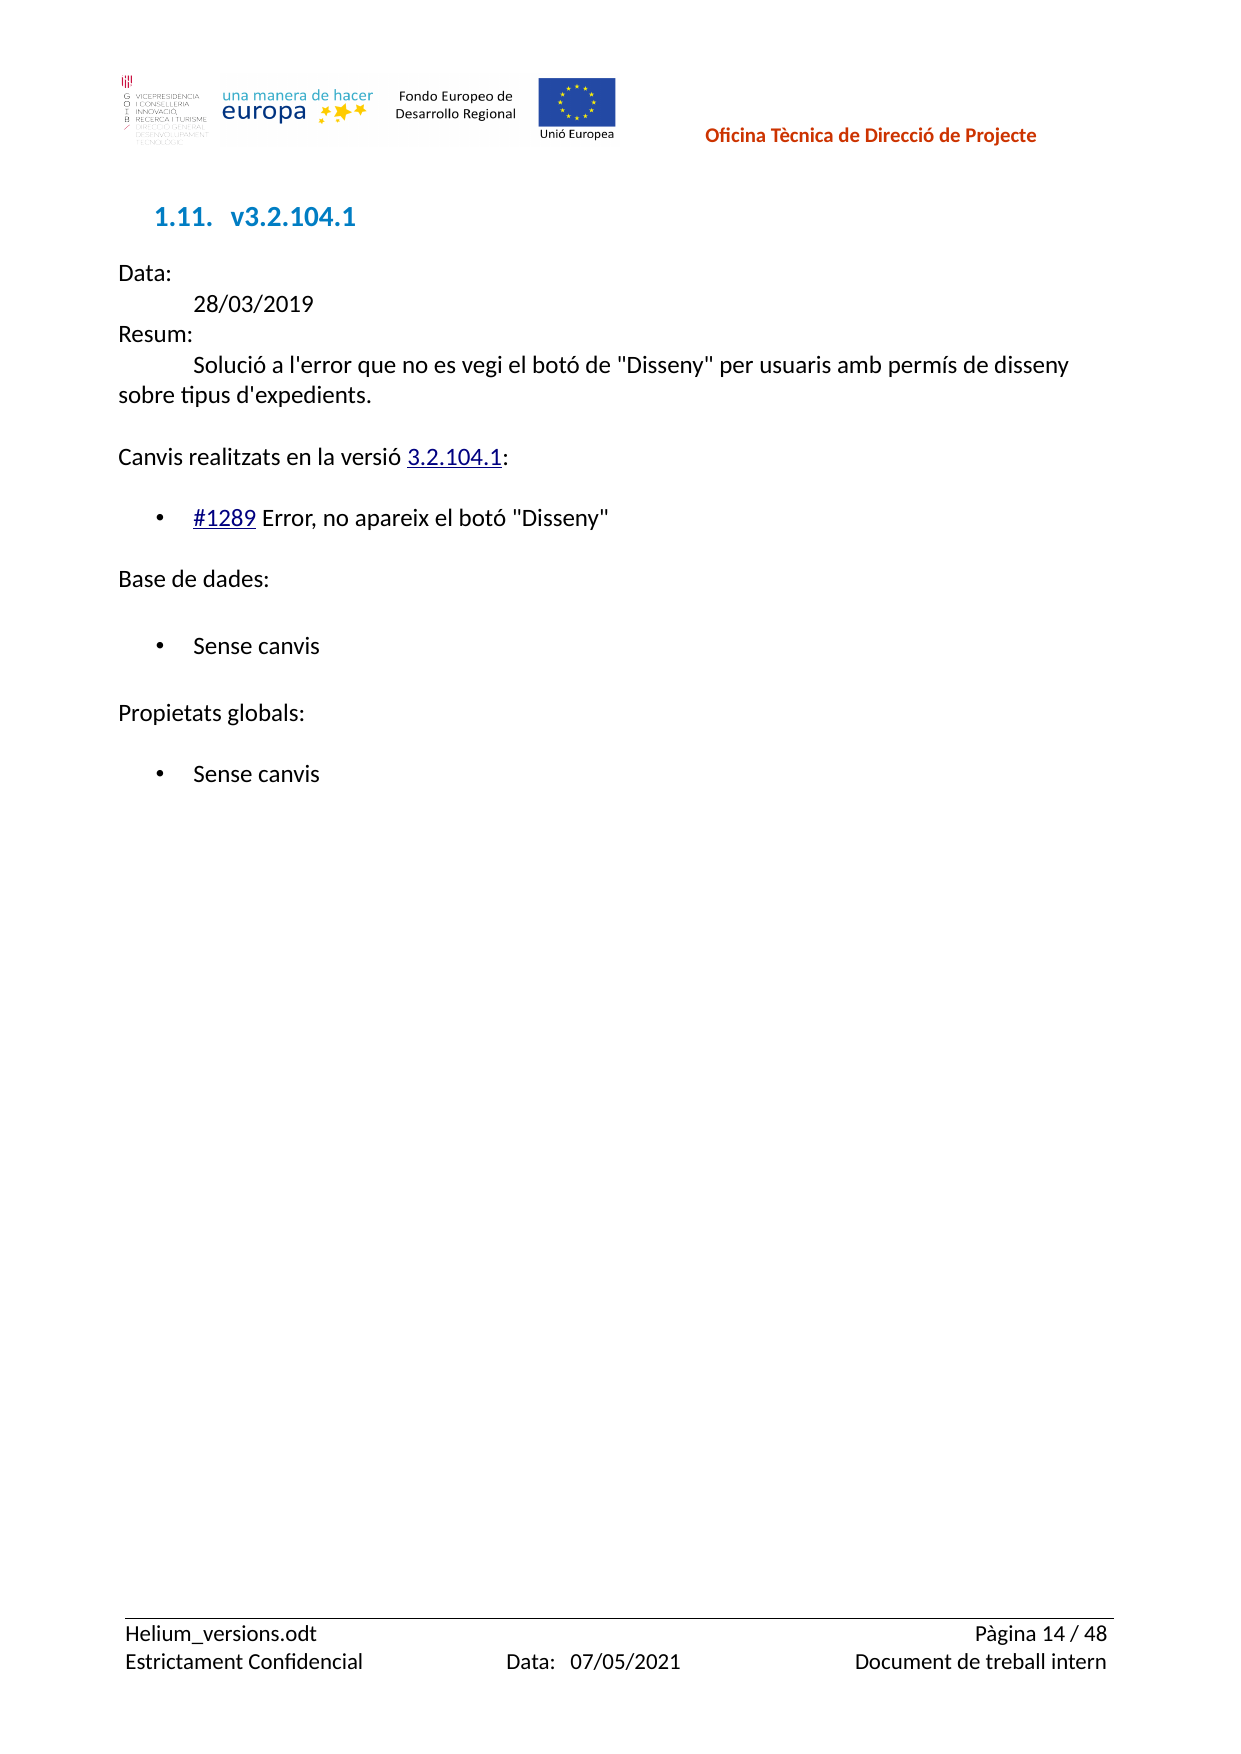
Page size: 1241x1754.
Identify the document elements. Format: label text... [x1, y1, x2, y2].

list Sense canvis [156, 758, 1122, 788]
list Sense canvis [156, 630, 1122, 660]
text Solució a l'error que no es vegi el botó de "Disseny" per usuaris amb permís de disseny sobre tipus d'expedients. [118, 349, 1122, 410]
text Base de dades: [118, 563, 1122, 593]
picture [118, 73, 213, 147]
text Data: [118, 258, 1122, 288]
list #1289 Error, no apareix el botó "Disseny" [156, 502, 1122, 532]
text Canvis realitzats en la versió 3.2.104.1: [118, 441, 1122, 471]
text 28/03/2019 [118, 288, 1122, 319]
subtitle v3.2.104.1 [153, 198, 1122, 234]
text Propietats globals: [118, 697, 1122, 727]
picture [219, 73, 621, 147]
text Resum: [118, 319, 1122, 349]
